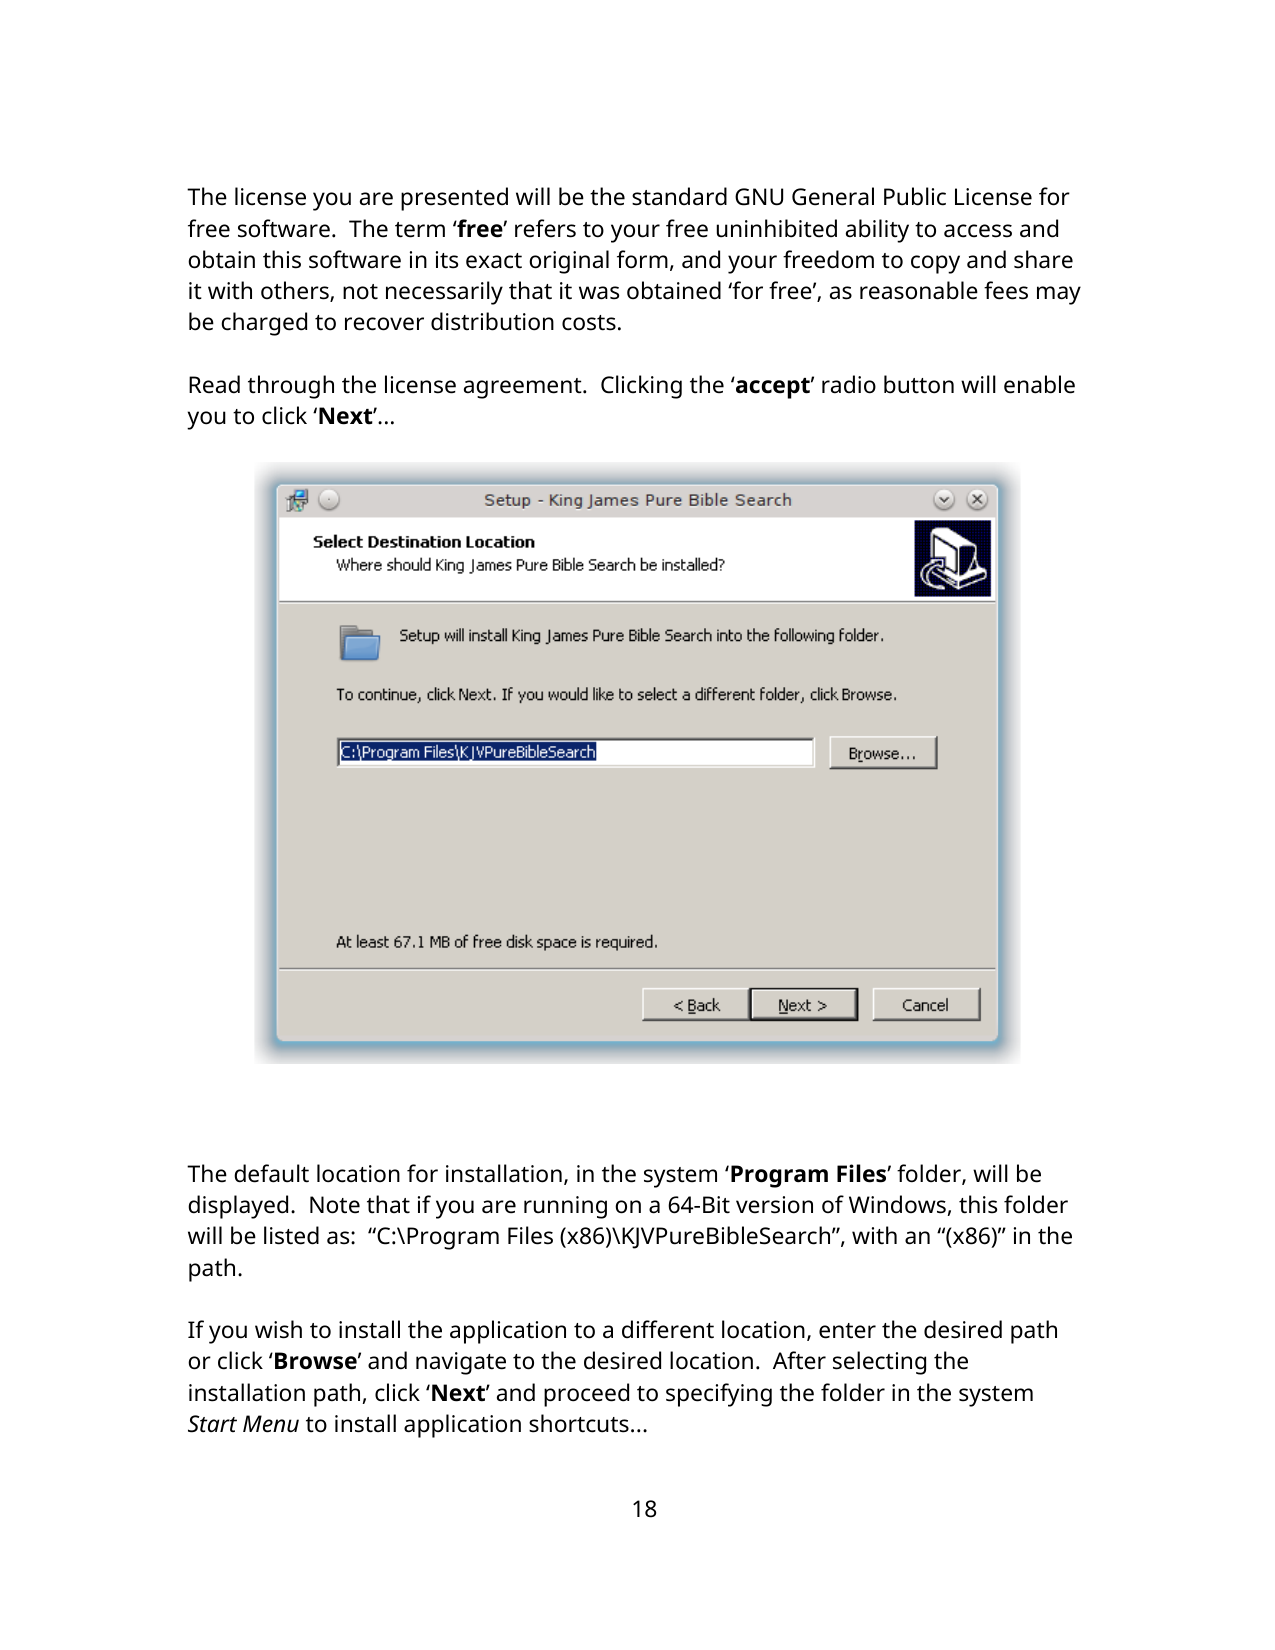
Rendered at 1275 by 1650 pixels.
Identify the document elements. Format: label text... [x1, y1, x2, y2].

picture [254, 462, 1021, 1064]
text The default location for installation, in the system ‘Program Files’ folder, will be displayed. Note that if you are running on a 64-Bit version of Windows, this folder will be listed as: “C:\Program Files (x86)\KJVPureBibleSearch”, with an “(x86)” in the path. [187, 1158, 1087, 1283]
text The license you are presented will be the standard GNU General Public License for free software. The term ‘free’ refers to your free uninhibited ability to access and obtain this software in its exact original form, and your freedom to copy and share it with others, not necessarily that it was obtained ‘for free’, as reasonable fees may be charged to recover distribution costs. [187, 181, 1087, 337]
text If you wish to install the application to a different location, enter the desired path or click ‘Browse’ and navigate to the desired location. After selecting the installation path, click ‘Next’ and proceed to specifying the folder in the system Start Menu to install application shortcuts... [187, 1314, 1087, 1439]
text Read through the license agreement. Clicking the ‘accept’ radio button will enable you to click ‘Next’... [187, 369, 1087, 431]
